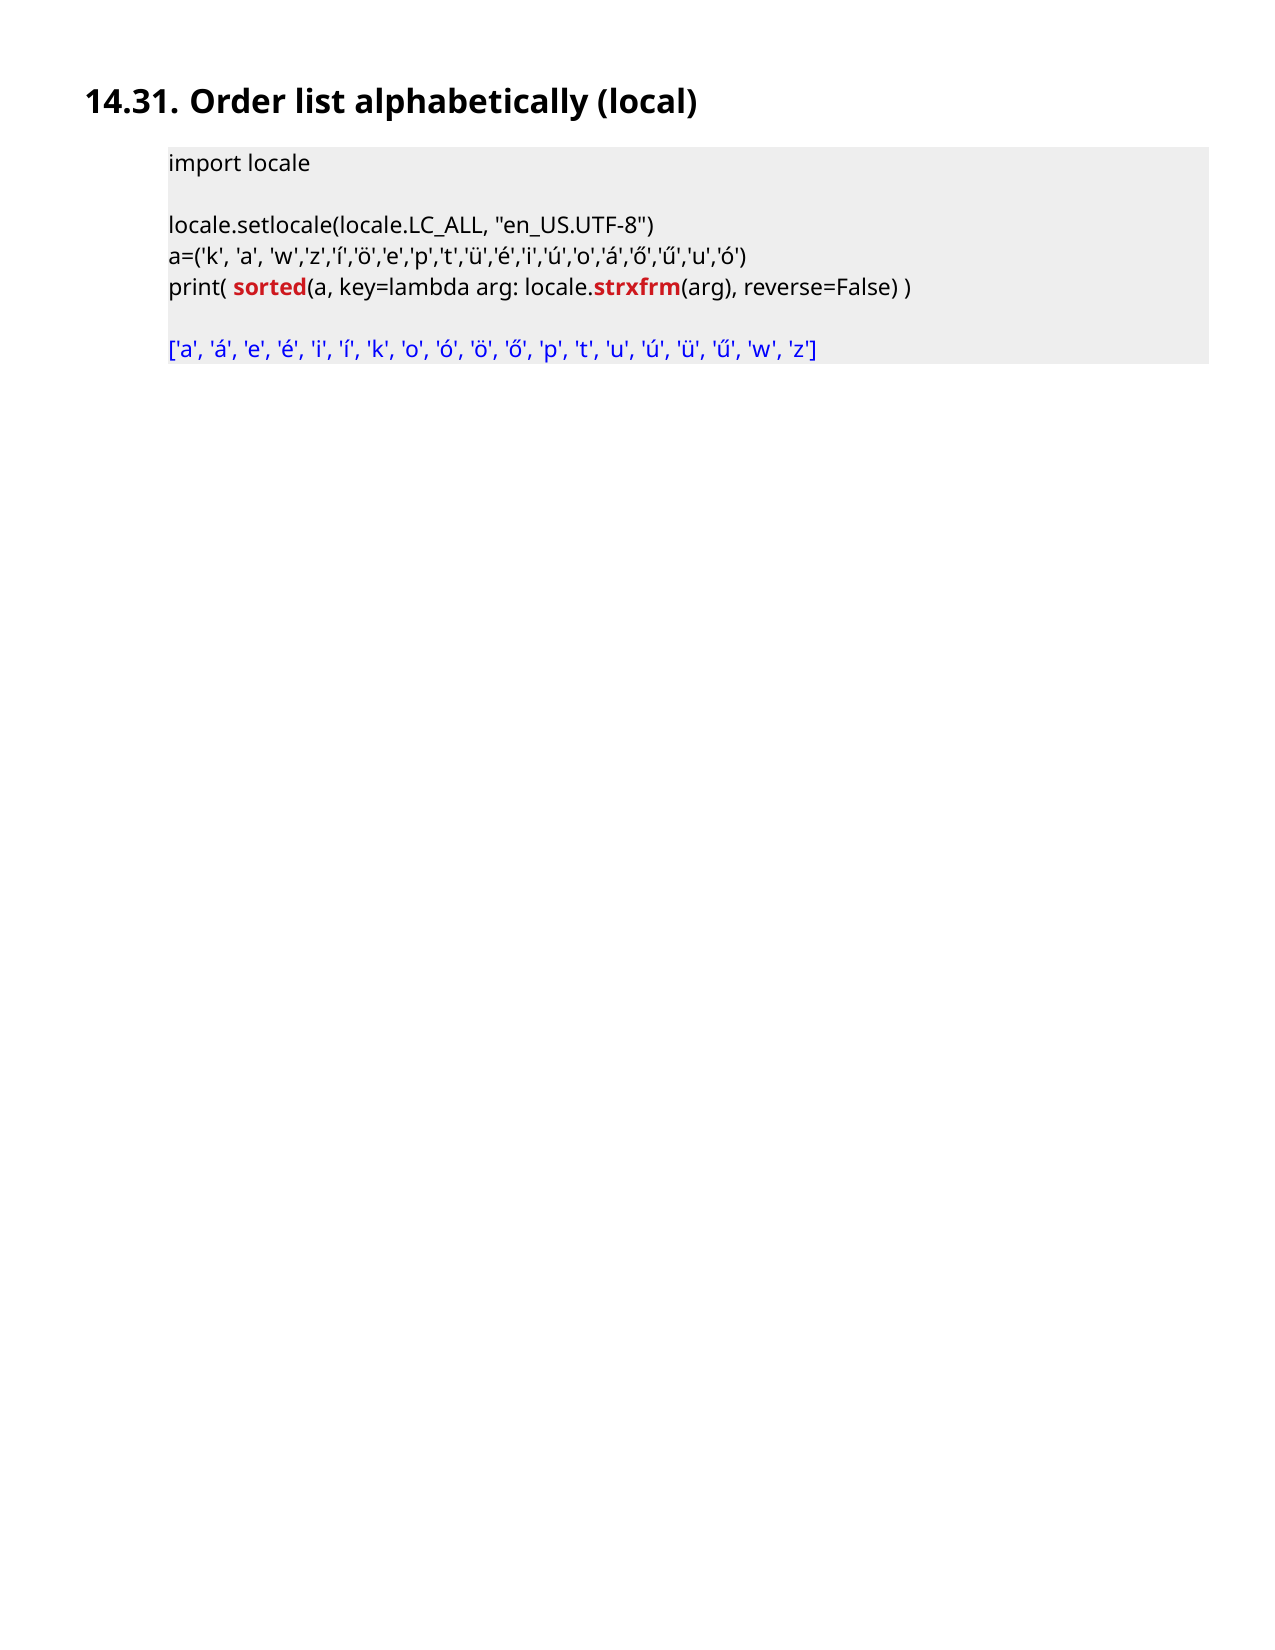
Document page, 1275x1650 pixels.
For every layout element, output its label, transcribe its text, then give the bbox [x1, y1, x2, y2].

text import locale locale.setlocale(locale.LC_ALL, "en_US.UTF-8") a=('k', 'a', 'w','z','í','ö','e','p','t','ü','é','i','ú','o','á','ő','ű','u','ó') print( sorted(a, key=lambda arg: locale.strxfrm(arg), reverse=False) ) [168, 147, 1209, 302]
subtitle Order list alphabetically (local) [84, 77, 1209, 123]
text ['a', 'á', 'e', 'é', 'i', 'í', 'k', 'o', 'ó', 'ö', 'ő', 'p', 't', 'u', 'ú', 'ü', 'ű', 'w', 'z'] [168, 333, 1209, 364]
